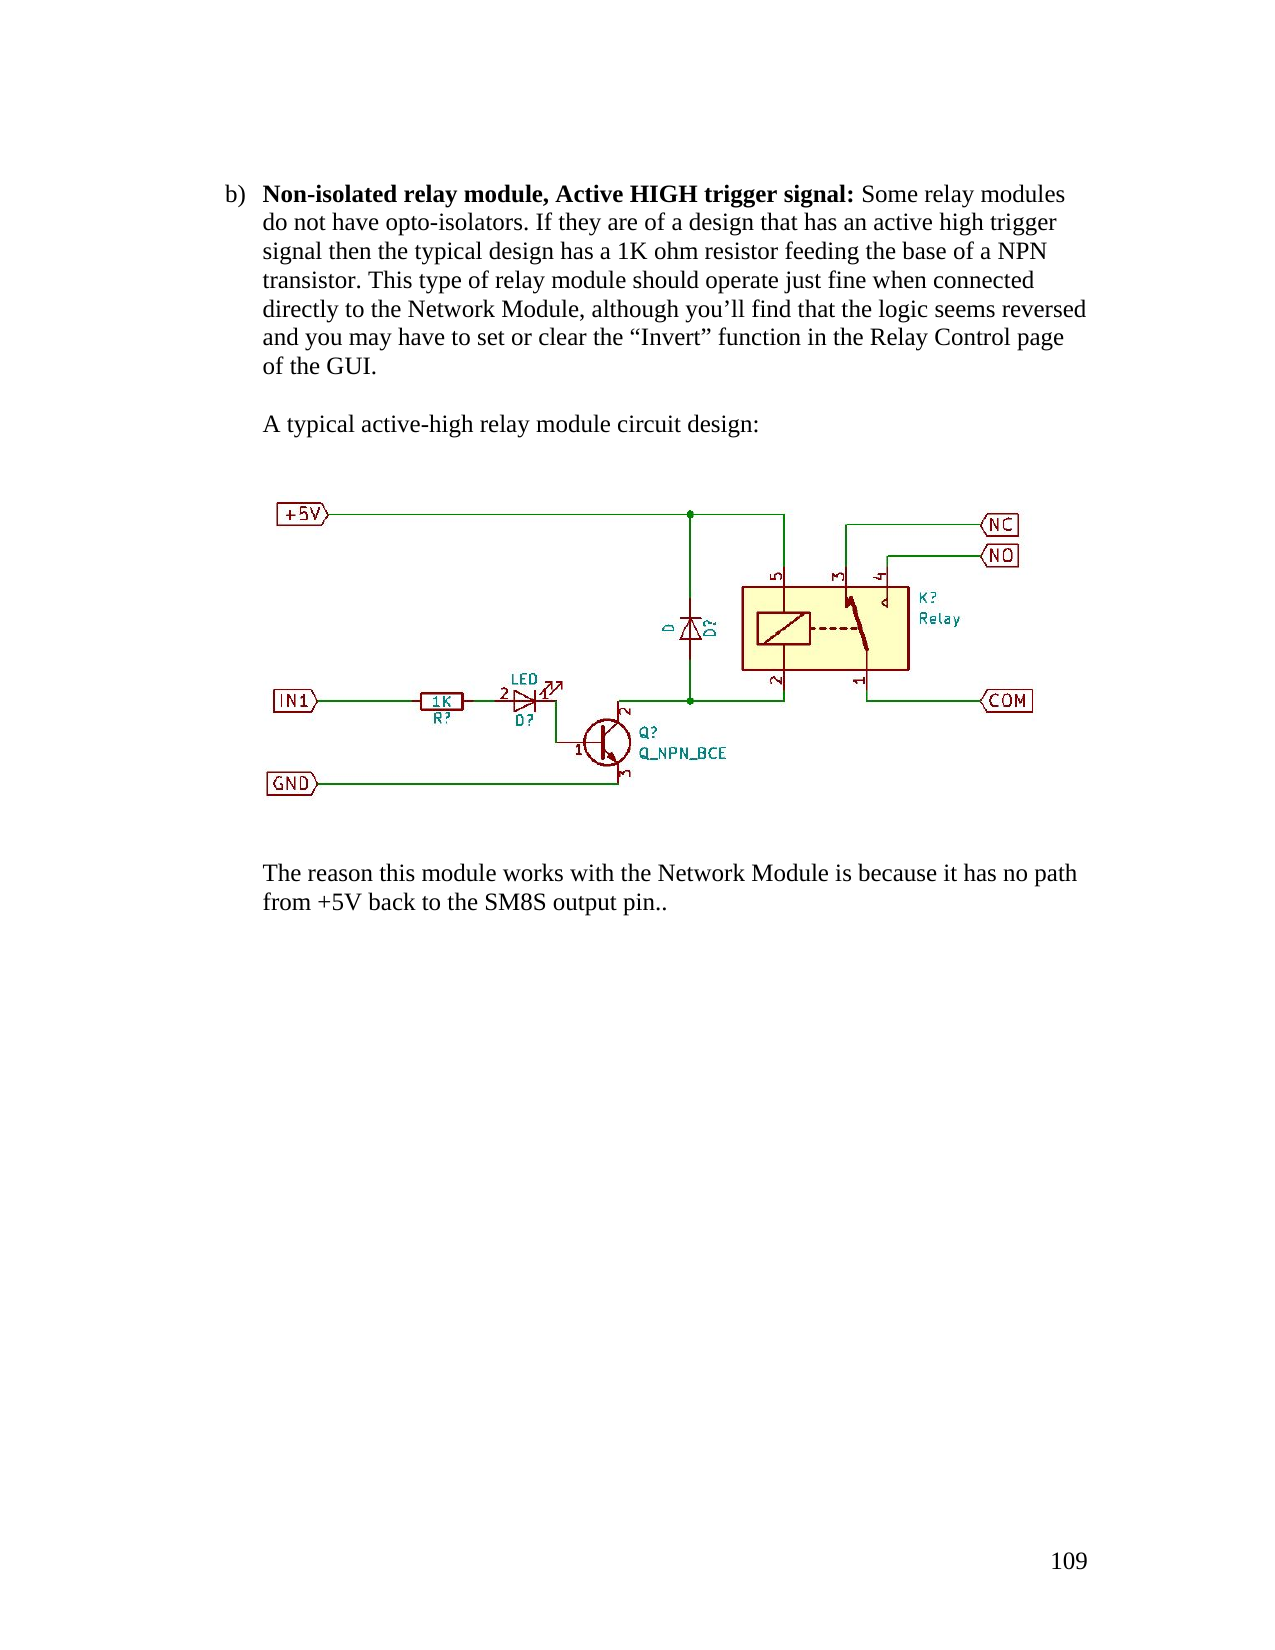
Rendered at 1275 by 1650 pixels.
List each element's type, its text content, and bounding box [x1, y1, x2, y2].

picture [262, 495, 1037, 801]
text The reason this module works with the Network Module is because it has no path from +5V back to the SM8S output pin.. [262, 858, 1087, 916]
text A typical active-high relay module circuit design: [262, 409, 1087, 437]
list Non-isolated relay module, Active HIGH trigger signal: Some relay modules do not have opto-isolators. If they are of a design that has an active high trigger signal then the typical design has a 1K ohm resistor feeding the base of a NPN transistor. This type of relay module should operate just fine when connected directly to the Network Module, although you’ll find that the logic seems reversed and you may have to set or clear the “Invert” function in the Relay Control page of the GUI. [225, 179, 1087, 380]
